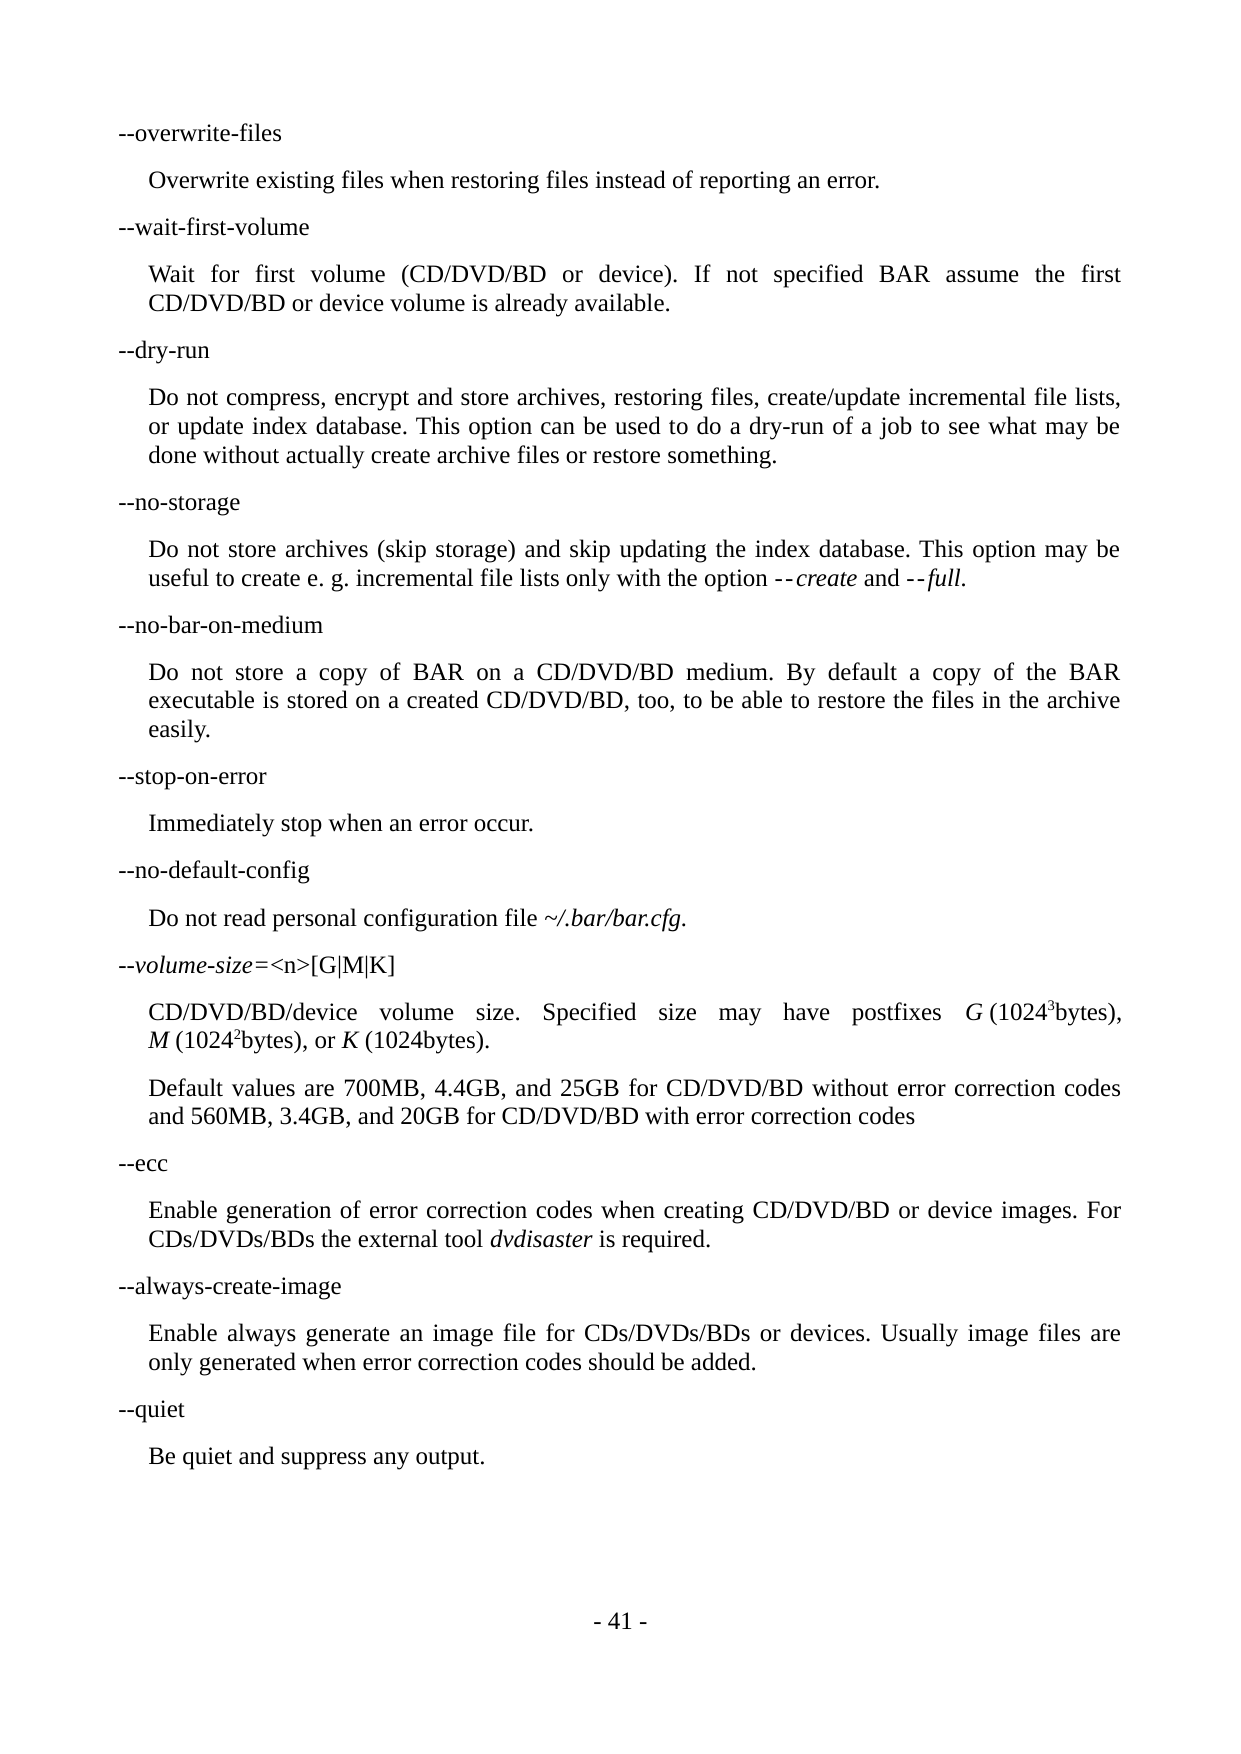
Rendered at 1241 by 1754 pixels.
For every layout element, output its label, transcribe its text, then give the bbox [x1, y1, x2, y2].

text Enable generation of error correction codes when creating CD/DVD/BD or device images. For CDs/DVDs/BDs the external tool dvdisaster is required. [148, 1196, 1122, 1253]
text CD/DVD/BD/device volume size. Specified size may have postfixes G (10243bytes), M (10242bytes), or K (1024bytes). [148, 997, 1122, 1054]
title --stop-on-error [118, 761, 1122, 790]
text Default values are 700MB, 4.4GB, and 25GB for CD/DVD/BD without error correction codes and 560MB, 3.4GB, and 20GB for CD/DVD/BD with error correction codes [148, 1073, 1122, 1130]
title --quiet [118, 1394, 1122, 1423]
title --no-default-config [118, 856, 1122, 884]
text Enable always generate an image file for CDs/DVDs/BDs or devices. Usually image files are only generated when error correction codes should be added. [148, 1318, 1122, 1376]
title --wait-first-volume [118, 212, 1122, 241]
title --overwrite-files [118, 118, 1122, 147]
text Wait for first volume (CD/DVD/BD or device). If not specified BAR assume the first CD/DVD/BD or device volume is already available. [148, 259, 1122, 317]
title --no-storage [118, 487, 1122, 516]
text Overwrite existing files when restoring files instead of reporting an error. [148, 165, 1122, 194]
title --no-bar-on-medium [118, 610, 1122, 638]
title --always-create-image [118, 1271, 1122, 1300]
text Do not store a copy of BAR on a CD/DVD/BD medium. By default a copy of the BAR executable is stored on a created CD/DVD/BD, too, to be able to restore the files in the archive easily. [148, 657, 1122, 743]
title --dry-run [118, 335, 1122, 364]
text Do not store archives (skip storage) and skip updating the index database. This option may be useful to create e. g. incremental file lists only with the option ‑‑create and ‑‑full. [148, 534, 1122, 591]
title --volume-size=<n>[G|M|K] [118, 950, 1122, 978]
text Immediately stop when an error occur. [148, 808, 1122, 837]
text Do not read personal configuration file ~/.bar/bar.cfg. [148, 903, 1122, 931]
text Be quiet and suppress any output. [148, 1441, 1122, 1470]
text Do not compress, encrypt and store archives, restoring files, create/update incremental file lists, or update index database. This option can be used to do a dry-run of a job to see what may be done without actually create archive files or restore something. [148, 382, 1122, 468]
title --ecc [118, 1148, 1122, 1177]
